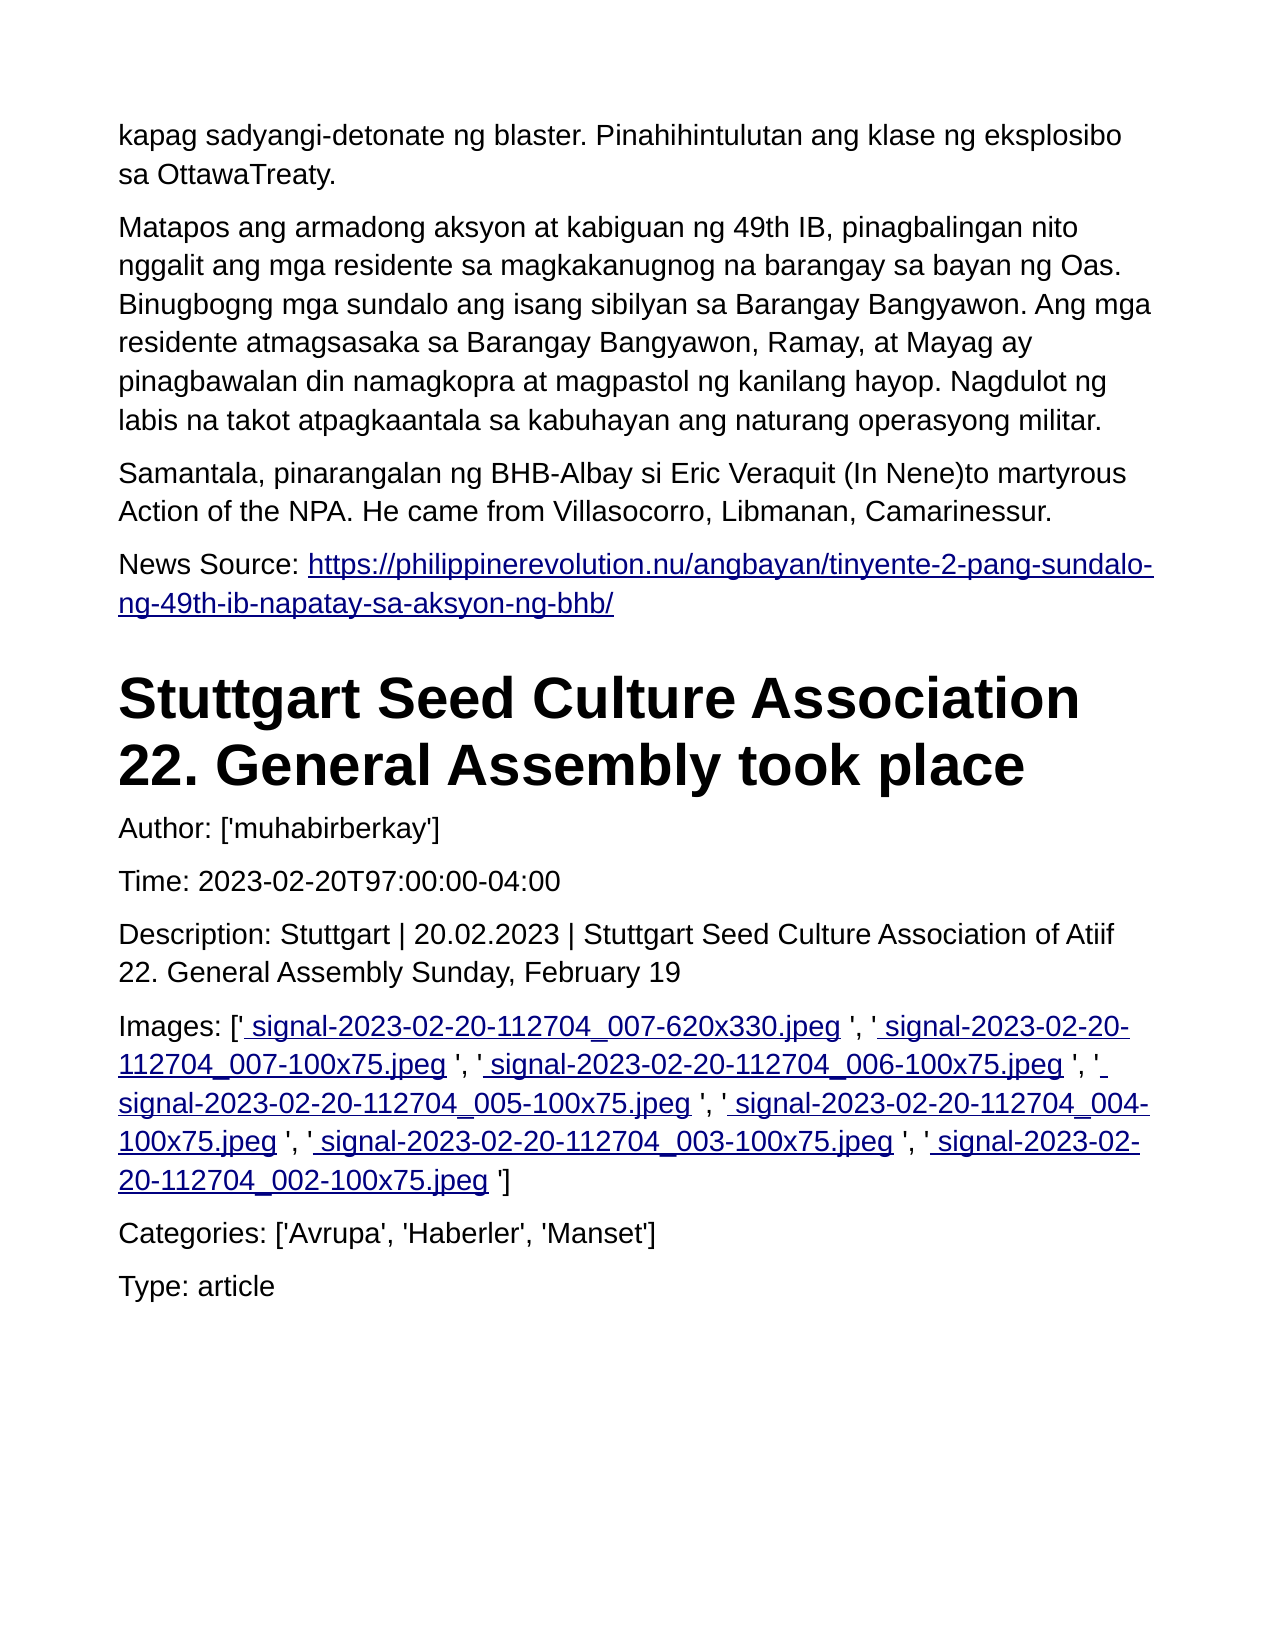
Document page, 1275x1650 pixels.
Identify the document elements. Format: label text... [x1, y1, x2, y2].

subtitle Stuttgart Seed Culture Association 22. General Assembly took place [118, 664, 1157, 798]
text Images: [' signal-2023-02-20-112704_007-620x330.jpeg ', ' signal-2023-02-20-112704_007-100x75.jpeg ', ' signal-2023-02-20-112704_006-100x75.jpeg ', ' signal-2023-02-20-112704_005-100x75.jpeg ', ' signal-2023-02-20-112704_004-100x75.jpeg ', ' signal-2023-02-20-112704_003-100x75.jpeg ', ' signal-2023-02-20-112704_002-100x75.jpeg '] [118, 1008, 1157, 1196]
text kapag sadyangi-detonate ng blaster. Pinahihintulutan ang klase ng eksplosibo sa OttawaTreaty. [118, 118, 1157, 190]
text Matapos ang armadong aksyon at kabiguan ng 49th IB, pinagbalingan nito nggalit ang mga residente sa magkakanugnog na barangay sa bayan ng Oas. Binugbogng mga sundalo ang isang sibilyan sa Barangay Bangyawon. Ang mga residente atmagsasaka sa Barangay Bangyawon, Ramay, at Mayag ay pinagbawalan din namagkopra at magpastol ng kanilang hayop. Nagdulot ng labis na takot atpagkaantala sa kabuhayan ang naturang operasyong militar. [118, 210, 1157, 436]
text Samantala, pinarangalan ng BHB-Albay si Eric Veraquit (In Nene)to martyrous Action of the NPA. He came from Villasocorro, Libmanan, Camarinessur. [118, 456, 1157, 528]
text Type: article [118, 1269, 1157, 1302]
text Author: ['muhabirberkay'] [118, 811, 1157, 844]
text Description: Stuttgart | 20.02.2023 | Stuttgart Seed Culture Association of Atiif 22. General Assembly Sunday, February 19 [118, 917, 1157, 989]
text Categories: ['Avrupa', 'Haberler', 'Manset'] [118, 1216, 1157, 1249]
text News Source: https://philippinerevolution.nu/angbayan/tinyente-2-pang-sundalo-ng-49th-ib-napatay-sa-aksyon-ng-bhb/ [118, 547, 1157, 619]
text Time: 2023-02-20T97:00:00-04:00 [118, 864, 1157, 897]
